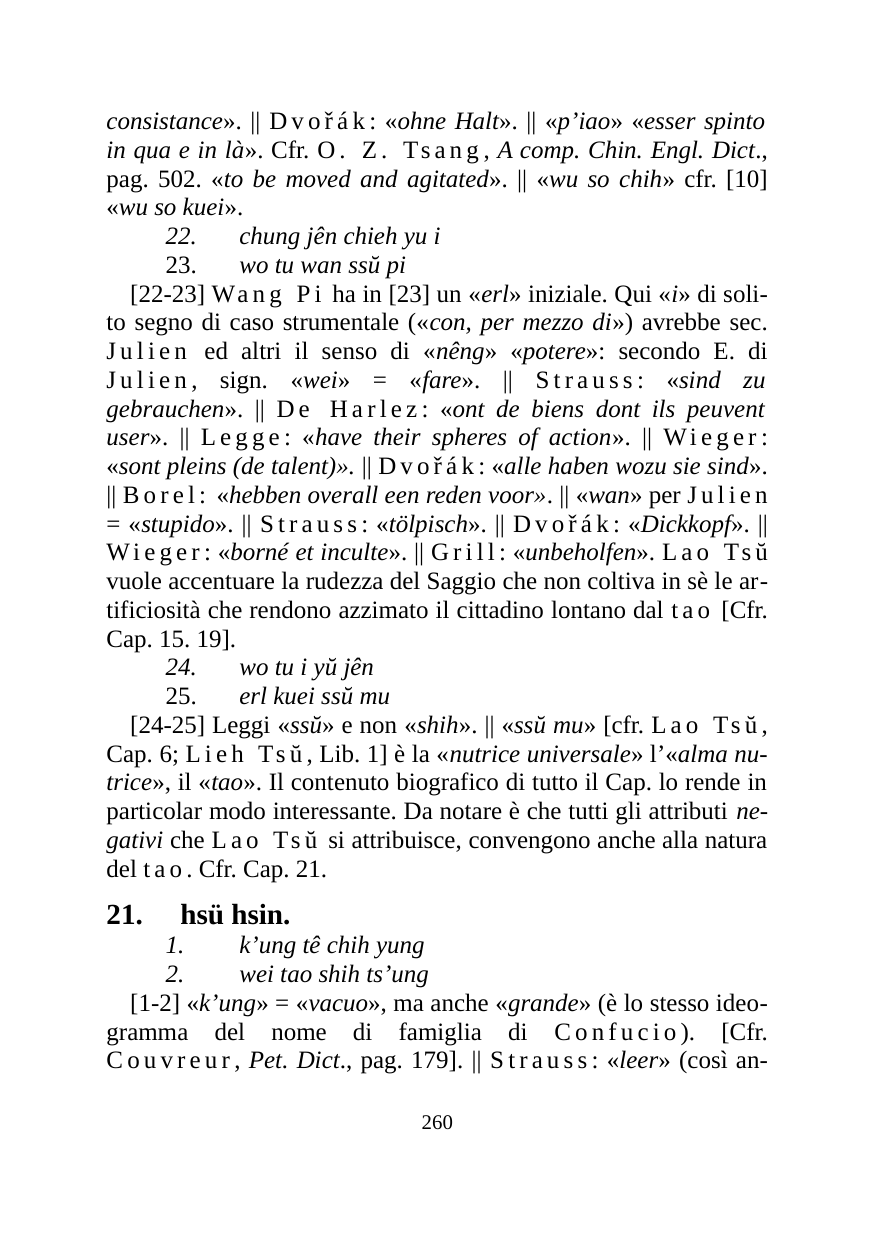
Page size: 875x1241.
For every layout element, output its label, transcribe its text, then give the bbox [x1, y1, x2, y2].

list chung jên chieh yu i [165, 221, 768, 250]
list k’ung tê chih yung [165, 931, 768, 959]
list wo tu i yŭ jên [165, 652, 768, 681]
list wo tu wan ssŭ pi [165, 250, 768, 279]
text [22-23] Wang Pi ha in [23] un «erl» iniziale. Qui «i» di soli­to segno di caso strumentale («con, per mezzo di») avrebbe sec. Julien ed altri il senso di «nêng» «potere»: secondo E. di Julien, sign. «wei» = «fare». || Strauss: «sind zu gebrauchen». || De Harlez: «ont de biens dont ils peuvent user». || Legge: «have their spheres of action». || Wieger: «sont pleins (de talent)». || Dvořák: «alle haben wozu sie sind». || Borel: «hebben overall een reden voor». || «wan» per Julien = «stupido». || Strauss: «tölpisch». || Dvořák: «Dickkopf». || Wieger: «borné et inculte». || Grill: «unbeholfen». Lao Tsŭ vuole accentuare la rudezza del Saggio che non coltiva in sè le ar­tificiosità che rendono azzimato il cittadino lontano dal tao [Cfr. Cap. 15. 19]. [106, 279, 768, 652]
text [1-2] «k’ung» = «vacuo», ma anche «grande» (è lo stesso ideo­gramma del nome di famiglia di Confucio). [Cfr. Couvreur, Pet. Dict., pag. 179]. || Strauss: «leer» (così an­ [106, 988, 768, 1074]
list wei tao shih ts’ung [165, 959, 768, 988]
list erl kuei ssŭ mu [165, 681, 768, 710]
text [24-25] Leggi «ssŭ» e non «shih». || «ssŭ mu» [cfr. Lao Tsŭ, Cap. 6; Lieh Tsŭ, Lib. 1] è la «nutrice universale» l’«alma nu­trice», il «tao». Il contenuto biografico di tutto il Cap. lo rende in particolar modo interessante. Da notare è che tutti gli attributi ne­gativi che Lao Tsŭ si attribuisce, convengono anche alla natura del tao. Cfr. Cap. 21. [106, 710, 768, 882]
text consistance». || Dvořák: «ohne Halt». || «p’iao» «esser spinto in qua e in là». Cfr. O. Z. Tsang, A comp. Chin. Engl. Dict., pag. 502. «to be moved and agitated». || «wu so chih» cfr. [10] «wu so kuei». [106, 106, 768, 221]
subtitle 21. hsü hsin. [106, 897, 768, 931]
